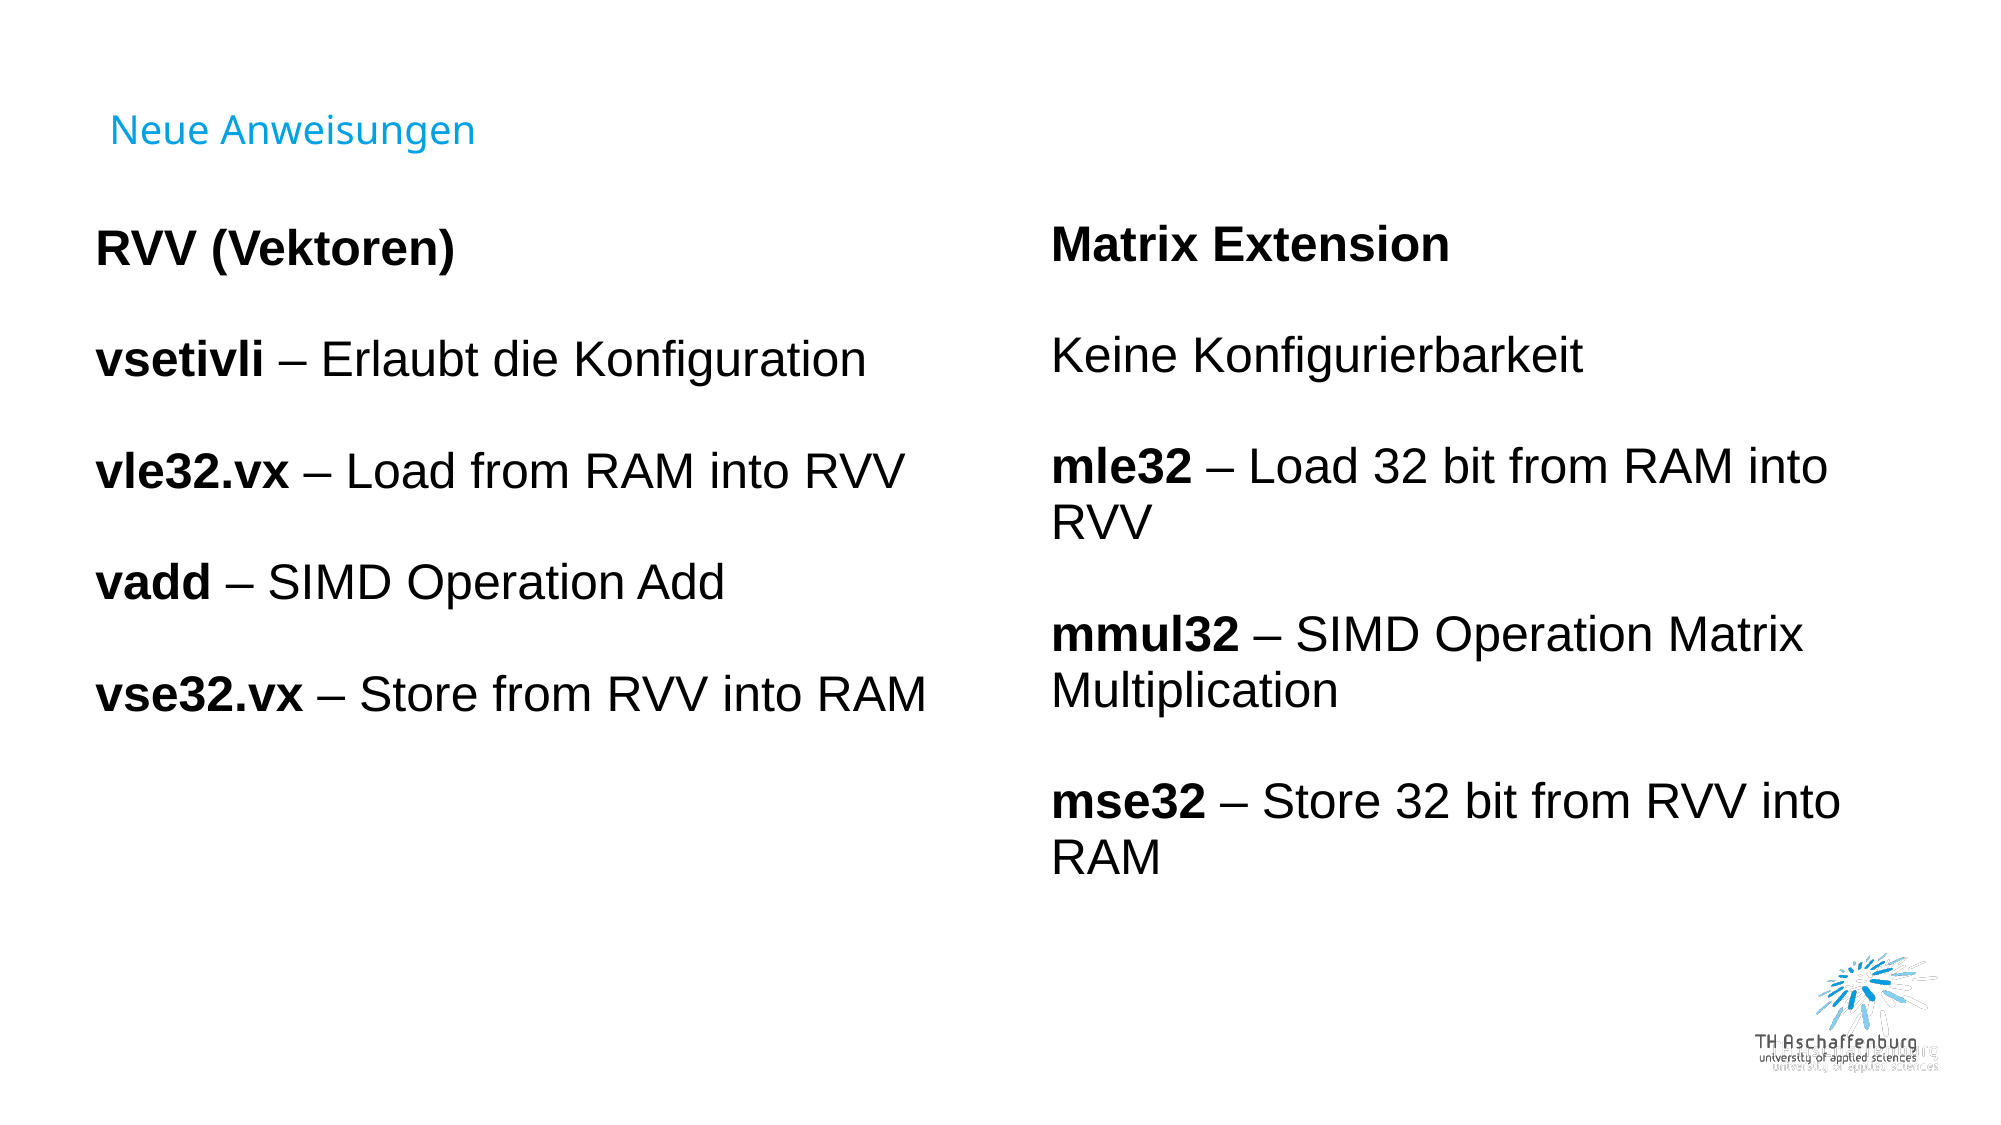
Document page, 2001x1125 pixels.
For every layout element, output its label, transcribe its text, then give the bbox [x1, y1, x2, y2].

text_box RVV (Vektoren) vsetivli – Erlaubt die Konfiguration vle32.vx – Load from RAM into RVV vadd – SIMD Operation Add vse32.vx – Store from RVV into RAM [80, 212, 971, 1008]
text_box Matrix Extension Keine Konfigurierbarkeit mle32 – Load 32 bit from RAM into RVV mmul32 – SIMD Operation Matrix Multiplication mse32 – Store 32 bit from RVV into RAM [1036, 208, 1880, 953]
picture [1755, 953, 1938, 1073]
title Neue Anweisungen [94, 94, 1820, 165]
